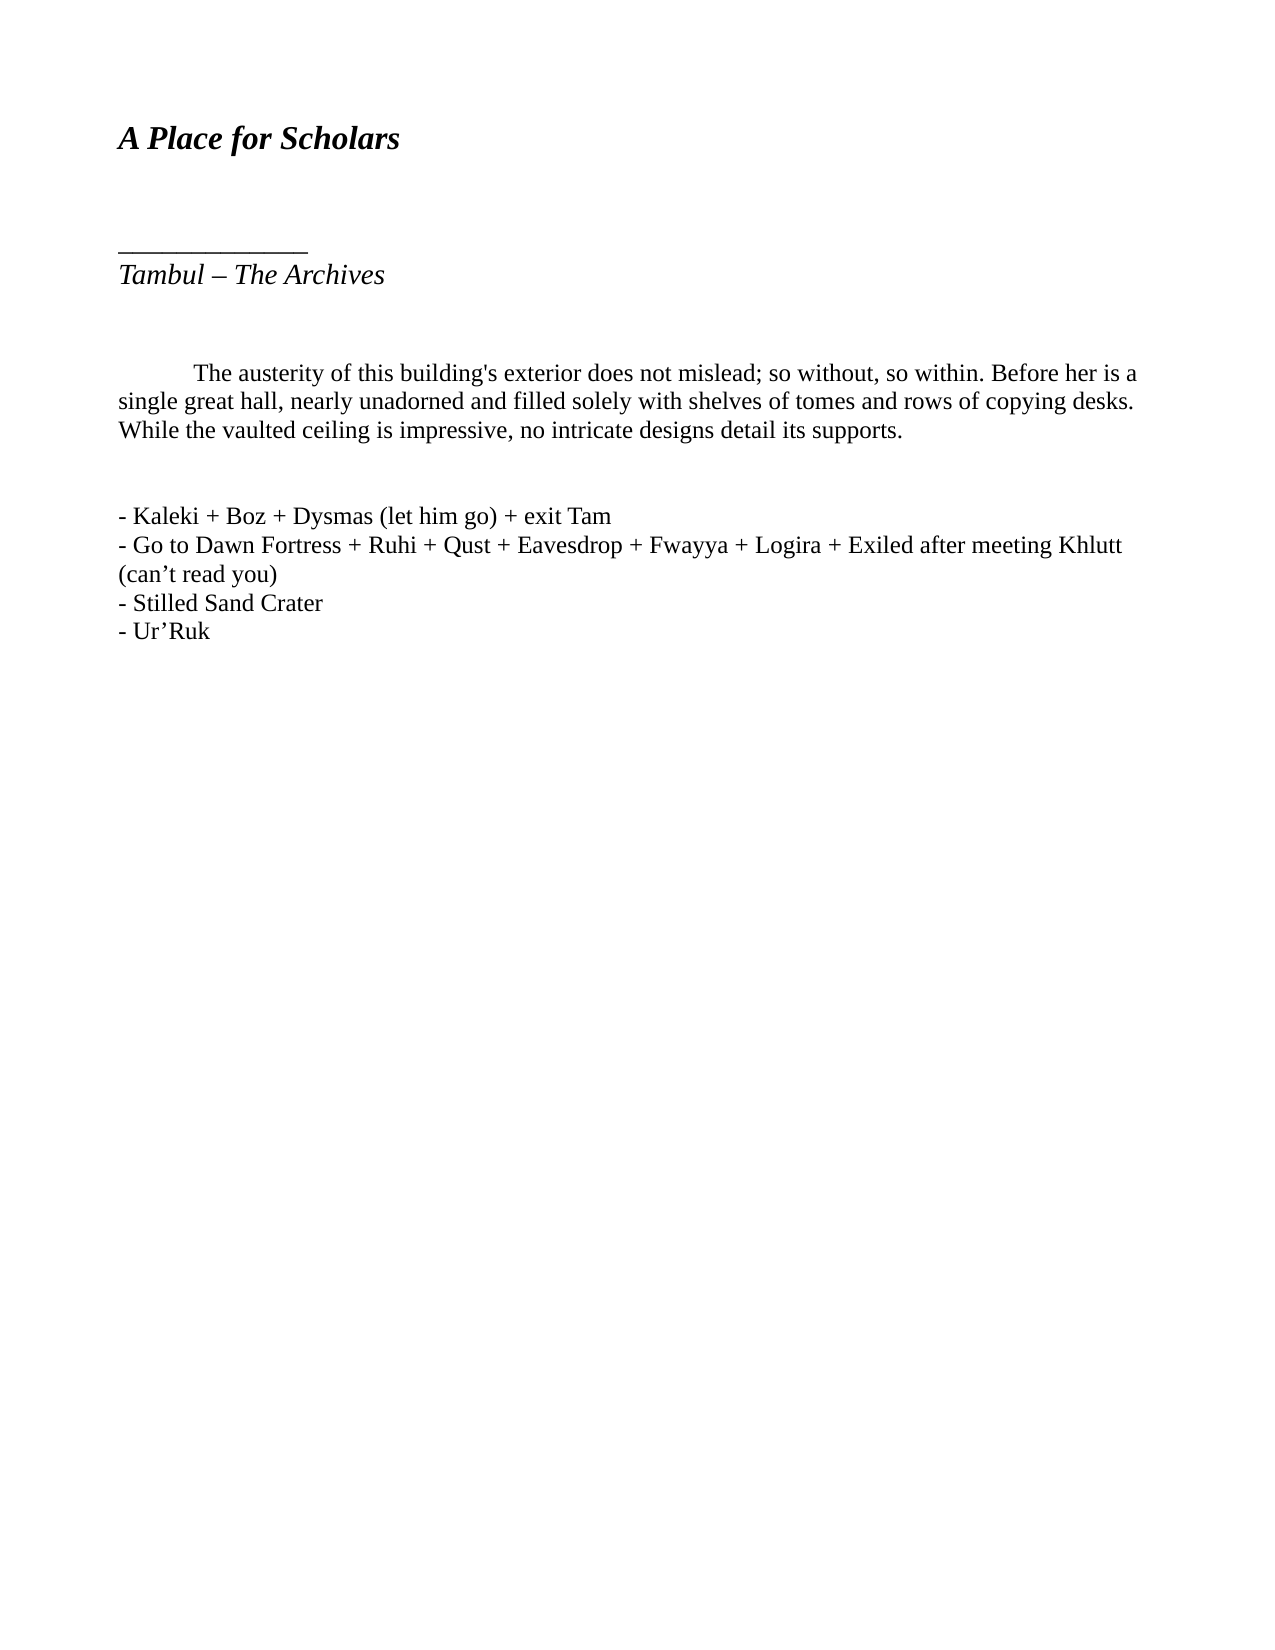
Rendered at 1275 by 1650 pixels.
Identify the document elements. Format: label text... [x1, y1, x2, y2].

text A Place for Scholars [118, 118, 1157, 156]
text Tambul – The Archives [118, 257, 1157, 291]
text - Go to Dawn Fortress + Ruhi + Qust + Eavesdrop + Fwayya + Logira + Exiled after meeting Khlutt (can’t read you) [118, 530, 1157, 588]
text - Stilled Sand Crater [118, 588, 1157, 616]
text The austerity of this building's exterior does not mislead; so without, so within. Before her is a single great hall, nearly unadorned and filled solely with shelves of tomes and rows of copying desks. While the vaulted ceiling is impressive, no intricate designs detail its supports. [118, 358, 1157, 444]
text _____________ [118, 223, 1157, 257]
text - Ur’Ruk [118, 616, 1157, 645]
text - Kaleki + Boz + Dysmas (let him go) + exit Tam [118, 501, 1157, 530]
